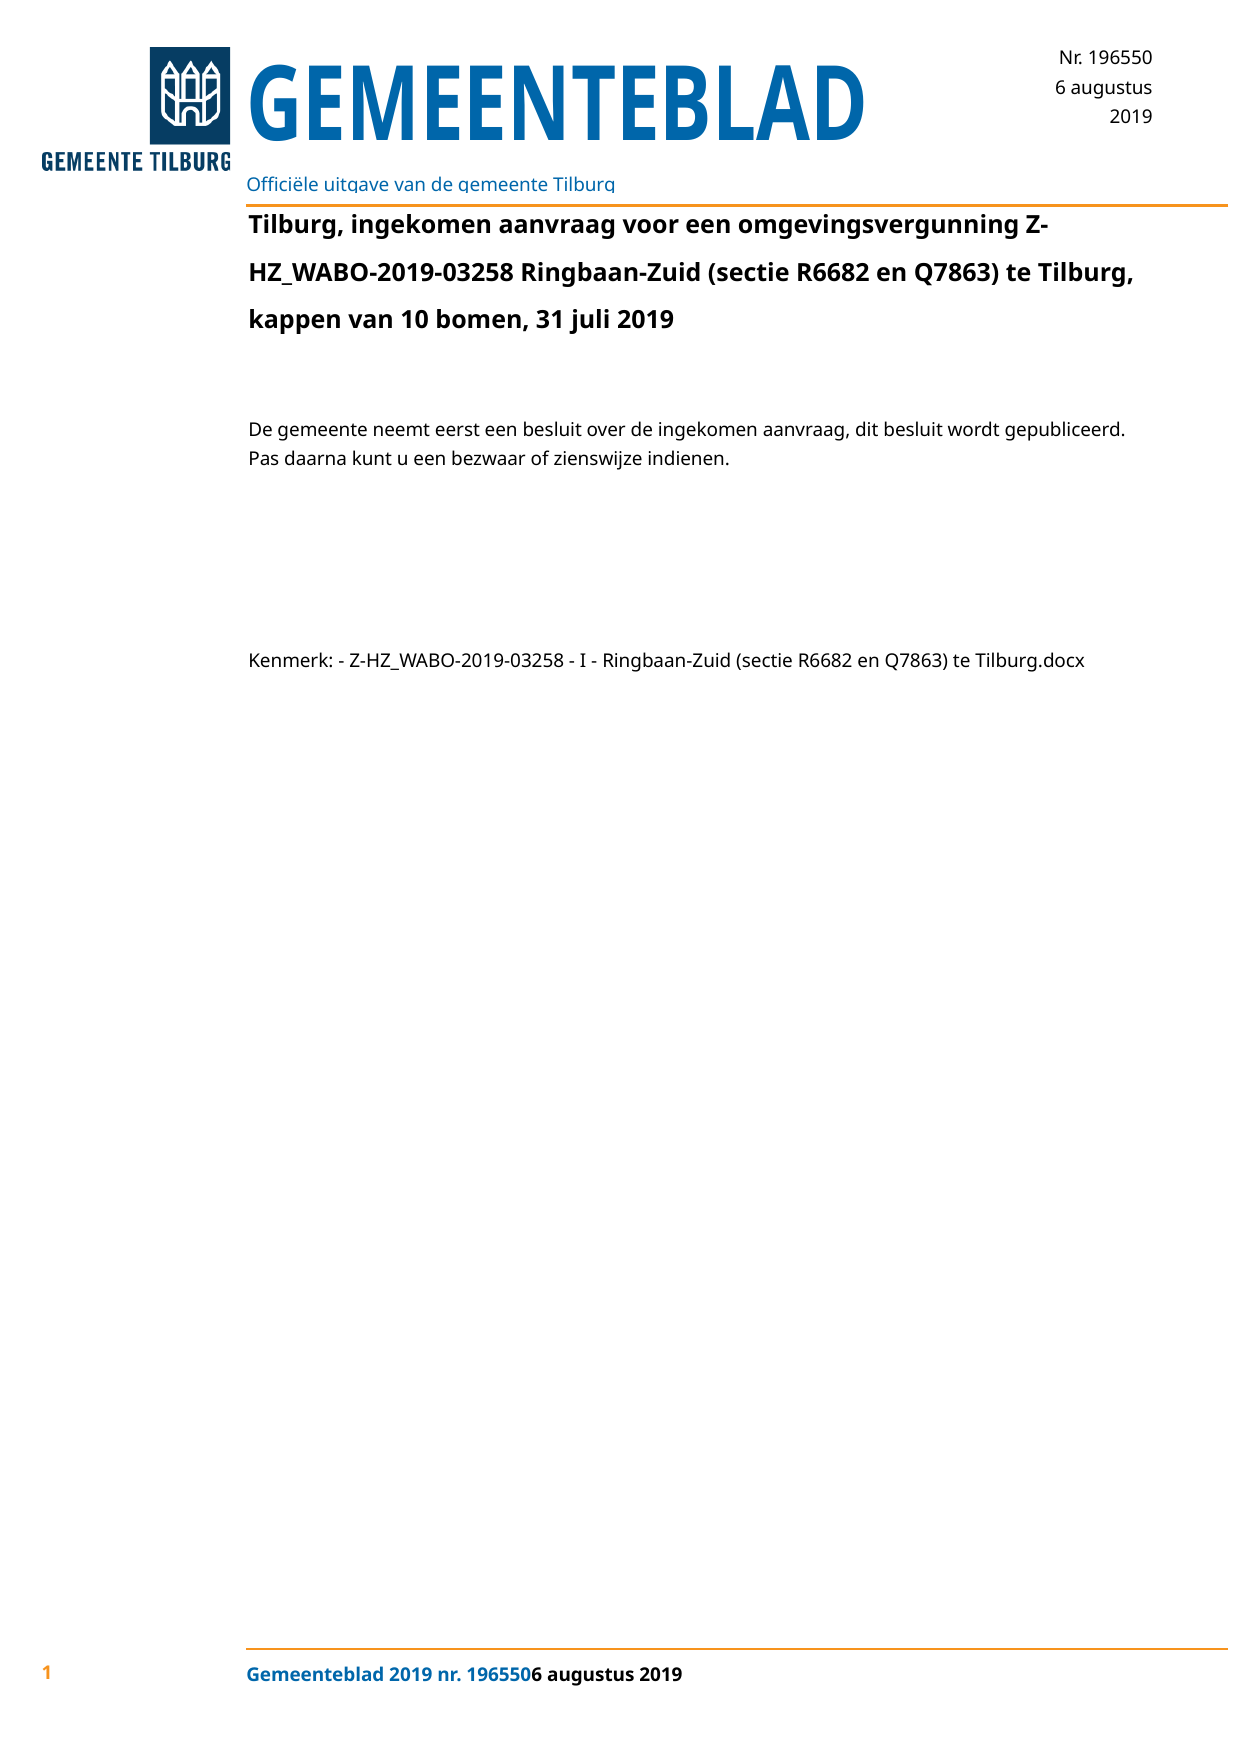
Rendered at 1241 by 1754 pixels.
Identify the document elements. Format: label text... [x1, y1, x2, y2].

text Kenmerk: - Z-HZ_WABO-2019-03258 - I - Ringbaan-Zuid (sectie R6682 en Q7863) te Tilburg.docx [248, 647, 1152, 673]
text Tilburg, ingekomen aanvraag voor een omgevingsvergunning Z-HZ_WABO-2019-03258 Ringbaan-Zuid (sectie R6682 en Q7863) te Tilburg, kappen van 10 bomen, 31 juli 2019 [248, 207, 1152, 336]
picture [41, 47, 231, 172]
text De gemeente neemt eerst een besluit over de ingekomen aanvraag, dit besluit wordt gepubliceerd. Pas daarna kunt u een bezwaar of zienswijze indienen. [248, 416, 1152, 471]
